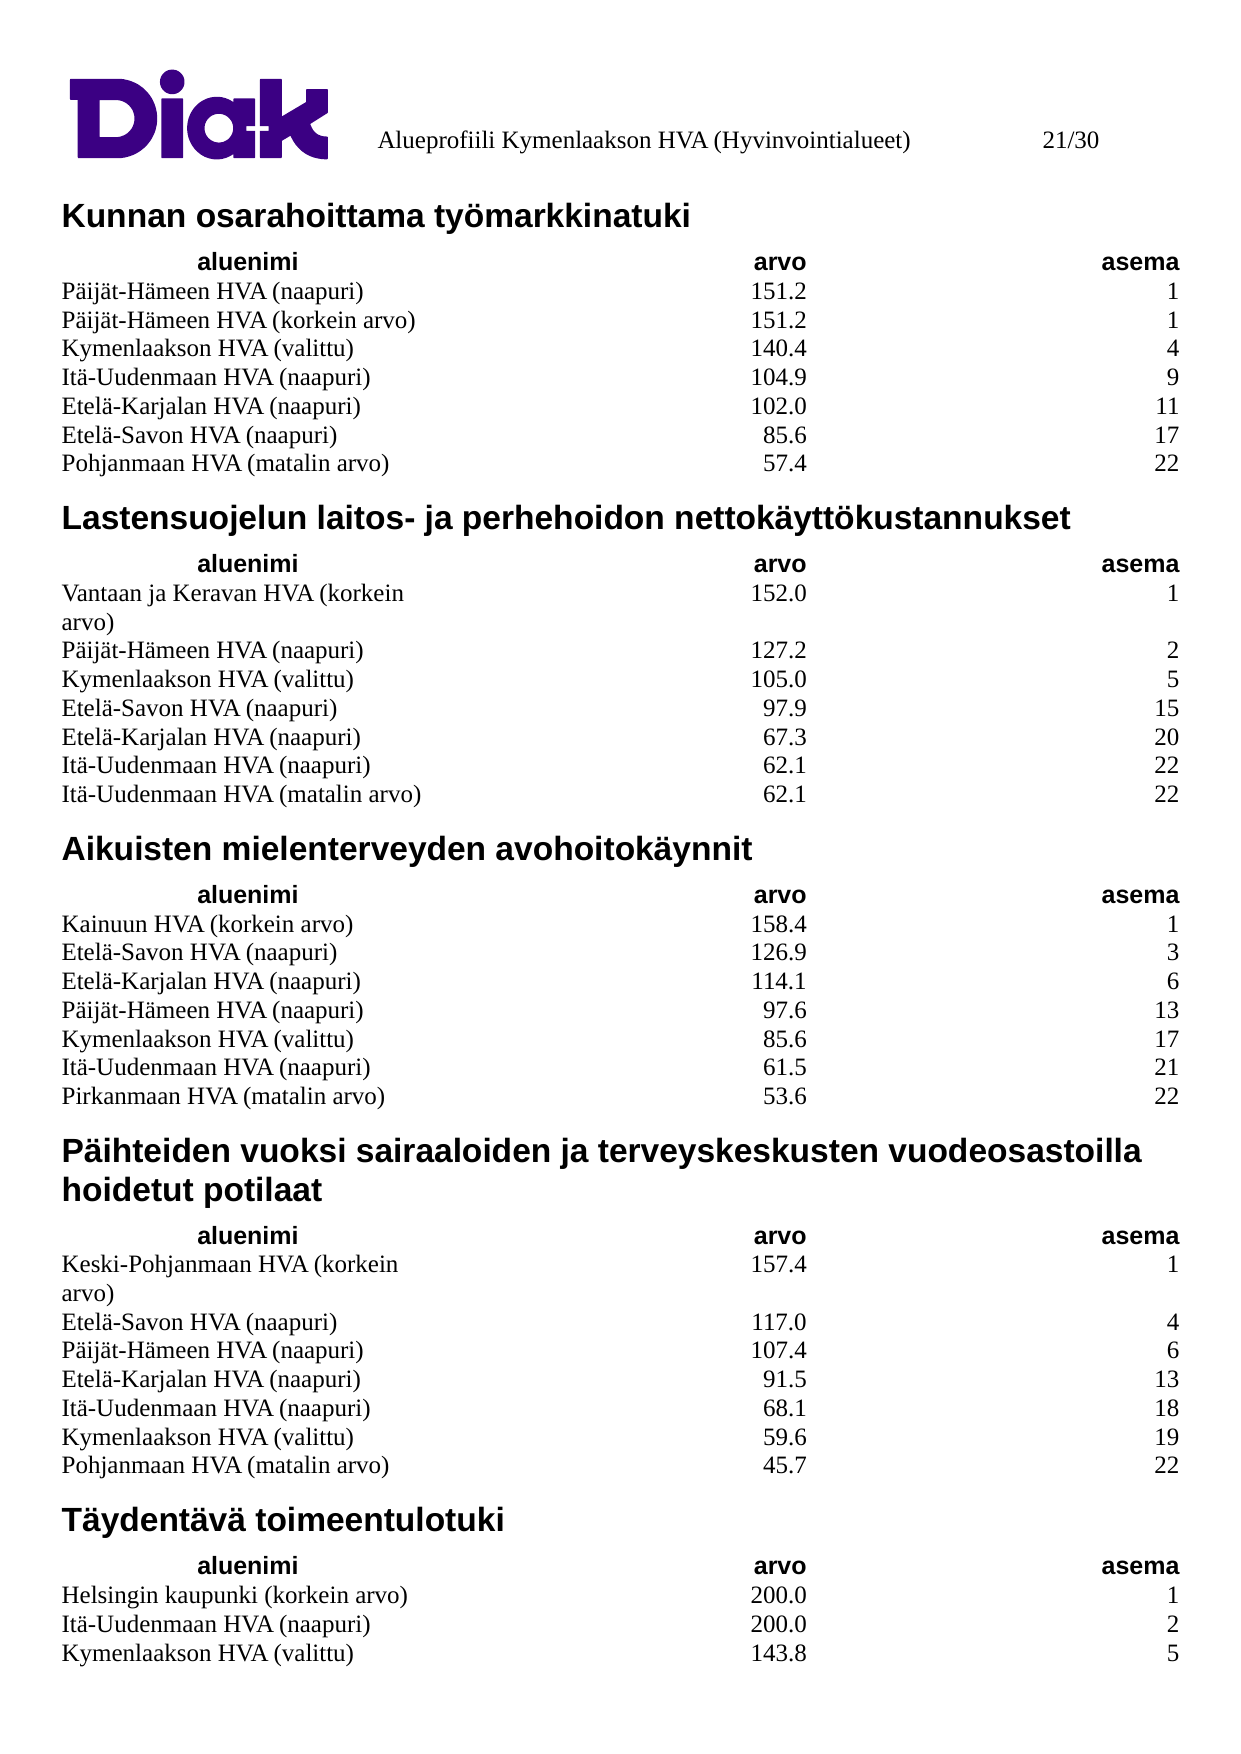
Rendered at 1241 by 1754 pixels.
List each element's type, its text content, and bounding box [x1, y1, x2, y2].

table_cell 67.3 [434, 722, 806, 751]
subtitle Kunnan osarahoittama työmarkkinatuki [61, 196, 1179, 235]
table_cell 61.5 [434, 1053, 806, 1081]
table_cell 4 [806, 1307, 1179, 1336]
table_cell Itä-Uudenmaan HVA (naapuri) [61, 1609, 434, 1638]
table_cell Päijät-Hämeen HVA (naapuri) [61, 276, 434, 305]
table_cell Etelä-Savon HVA (naapuri) [61, 1307, 434, 1336]
table_cell Kainuun HVA (korkein arvo) [61, 909, 434, 937]
table_cell 102.0 [434, 391, 806, 420]
table_cell Etelä-Karjalan HVA (naapuri) [61, 722, 434, 751]
table_cell 5 [806, 1638, 1179, 1666]
table_cell 1 [806, 578, 1179, 636]
table_cell 91.5 [434, 1364, 806, 1393]
table_cell 17 [806, 1024, 1179, 1052]
subtitle Täydentävä toimeentulotuki [61, 1500, 1179, 1539]
table_cell 62.1 [434, 779, 806, 808]
table_cell Itä-Uudenmaan HVA (naapuri) [61, 1393, 434, 1422]
table_header aluenimi [61, 1221, 434, 1249]
table_cell Etelä-Savon HVA (naapuri) [61, 420, 434, 448]
table_header asema [806, 247, 1179, 276]
table_cell 85.6 [434, 1024, 806, 1052]
table_cell 158.4 [434, 909, 806, 937]
table_cell 105.0 [434, 664, 806, 693]
table_cell 68.1 [434, 1393, 806, 1422]
table_cell Kymenlaakson HVA (valittu) [61, 664, 434, 693]
table_cell 151.2 [434, 276, 806, 305]
table_cell 97.9 [434, 693, 806, 722]
table_header aluenimi [61, 1551, 434, 1580]
table_header asema [806, 1551, 1179, 1580]
table_cell 1 [806, 1580, 1179, 1609]
table_cell 143.8 [434, 1638, 806, 1666]
table_cell Keski-Pohjanmaan HVA (korkein arvo) [61, 1249, 434, 1307]
table_cell 104.9 [434, 362, 806, 391]
table_cell 22 [806, 751, 1179, 779]
table_cell 15 [806, 693, 1179, 722]
table_header arvo [434, 1551, 806, 1580]
table_cell 157.4 [434, 1249, 806, 1307]
table_cell Päijät-Hämeen HVA (naapuri) [61, 1336, 434, 1364]
table_cell Kymenlaakson HVA (valittu) [61, 334, 434, 362]
table_cell 57.4 [434, 449, 806, 477]
table_cell 2 [806, 1609, 1179, 1638]
table_cell Helsingin kaupunki (korkein arvo) [61, 1580, 434, 1609]
subtitle Lastensuojelun laitos- ja perhehoidon nettokäyttökustannukset [61, 498, 1179, 537]
table_cell 126.9 [434, 938, 806, 966]
table_cell 6 [806, 1336, 1179, 1364]
table_cell 13 [806, 995, 1179, 1024]
table_cell 19 [806, 1422, 1179, 1451]
table_cell 127.2 [434, 636, 806, 664]
table_cell Etelä-Karjalan HVA (naapuri) [61, 391, 434, 420]
table_cell Itä-Uudenmaan HVA (naapuri) [61, 362, 434, 391]
table_header asema [806, 880, 1179, 909]
table_cell 22 [806, 779, 1179, 808]
table_cell Kymenlaakson HVA (valittu) [61, 1024, 434, 1052]
table_cell 2 [806, 636, 1179, 664]
table_cell Päijät-Hämeen HVA (naapuri) [61, 636, 434, 664]
table_cell Kymenlaakson HVA (valittu) [61, 1638, 434, 1666]
table_cell Kymenlaakson HVA (valittu) [61, 1422, 434, 1451]
table_cell Itä-Uudenmaan HVA (naapuri) [61, 1053, 434, 1081]
table_header arvo [434, 549, 806, 578]
table_cell Etelä-Karjalan HVA (naapuri) [61, 1364, 434, 1393]
table_cell 1 [806, 276, 1179, 305]
table_header arvo [434, 880, 806, 909]
table_header aluenimi [61, 247, 434, 276]
table_cell 5 [806, 664, 1179, 693]
table_header aluenimi [61, 549, 434, 578]
table_cell 22 [806, 449, 1179, 477]
table_cell Päijät-Hämeen HVA (korkein arvo) [61, 305, 434, 333]
table_cell 1 [806, 1249, 1179, 1307]
table_cell 4 [806, 334, 1179, 362]
table_cell 45.7 [434, 1451, 806, 1479]
table_cell 17 [806, 420, 1179, 448]
table_cell 18 [806, 1393, 1179, 1422]
table_cell 200.0 [434, 1609, 806, 1638]
table_cell Etelä-Savon HVA (naapuri) [61, 938, 434, 966]
table_cell 1 [806, 909, 1179, 937]
table_cell Itä-Uudenmaan HVA (matalin arvo) [61, 779, 434, 808]
table_cell Etelä-Savon HVA (naapuri) [61, 693, 434, 722]
table_cell 114.1 [434, 966, 806, 995]
table_cell 152.0 [434, 578, 806, 636]
table_header arvo [434, 247, 806, 276]
table_cell Vantaan ja Keravan HVA (korkein arvo) [61, 578, 434, 636]
table_cell 53.6 [434, 1081, 806, 1110]
table_cell 3 [806, 938, 1179, 966]
table_cell 6 [806, 966, 1179, 995]
table_cell 200.0 [434, 1580, 806, 1609]
table_cell Etelä-Karjalan HVA (naapuri) [61, 966, 434, 995]
table_cell 9 [806, 362, 1179, 391]
subtitle Aikuisten mielenterveyden avohoitokäynnit [61, 829, 1179, 867]
table_header asema [806, 1221, 1179, 1249]
table_cell Pohjanmaan HVA (matalin arvo) [61, 1451, 434, 1479]
table_cell 85.6 [434, 420, 806, 448]
table_cell 97.6 [434, 995, 806, 1024]
table_cell 11 [806, 391, 1179, 420]
table_cell 20 [806, 722, 1179, 751]
table_header asema [806, 549, 1179, 578]
table_cell 21 [806, 1053, 1179, 1081]
table_cell 59.6 [434, 1422, 806, 1451]
table_cell 140.4 [434, 334, 806, 362]
table_cell 1 [806, 305, 1179, 333]
table_cell 62.1 [434, 751, 806, 779]
table_header arvo [434, 1221, 806, 1249]
table_cell 22 [806, 1451, 1179, 1479]
table_cell Itä-Uudenmaan HVA (naapuri) [61, 751, 434, 779]
subtitle Päihteiden vuoksi sairaaloiden ja terveyskeskusten vuodeosastoilla hoidetut potilaat [61, 1131, 1179, 1208]
table_cell 151.2 [434, 305, 806, 333]
table_cell 13 [806, 1364, 1179, 1393]
table_cell 117.0 [434, 1307, 806, 1336]
table_cell 22 [806, 1081, 1179, 1110]
table_cell Pohjanmaan HVA (matalin arvo) [61, 449, 434, 477]
table_cell Päijät-Hämeen HVA (naapuri) [61, 995, 434, 1024]
table_cell 107.4 [434, 1336, 806, 1364]
table_header aluenimi [61, 880, 434, 909]
table_cell Pirkanmaan HVA (matalin arvo) [61, 1081, 434, 1110]
